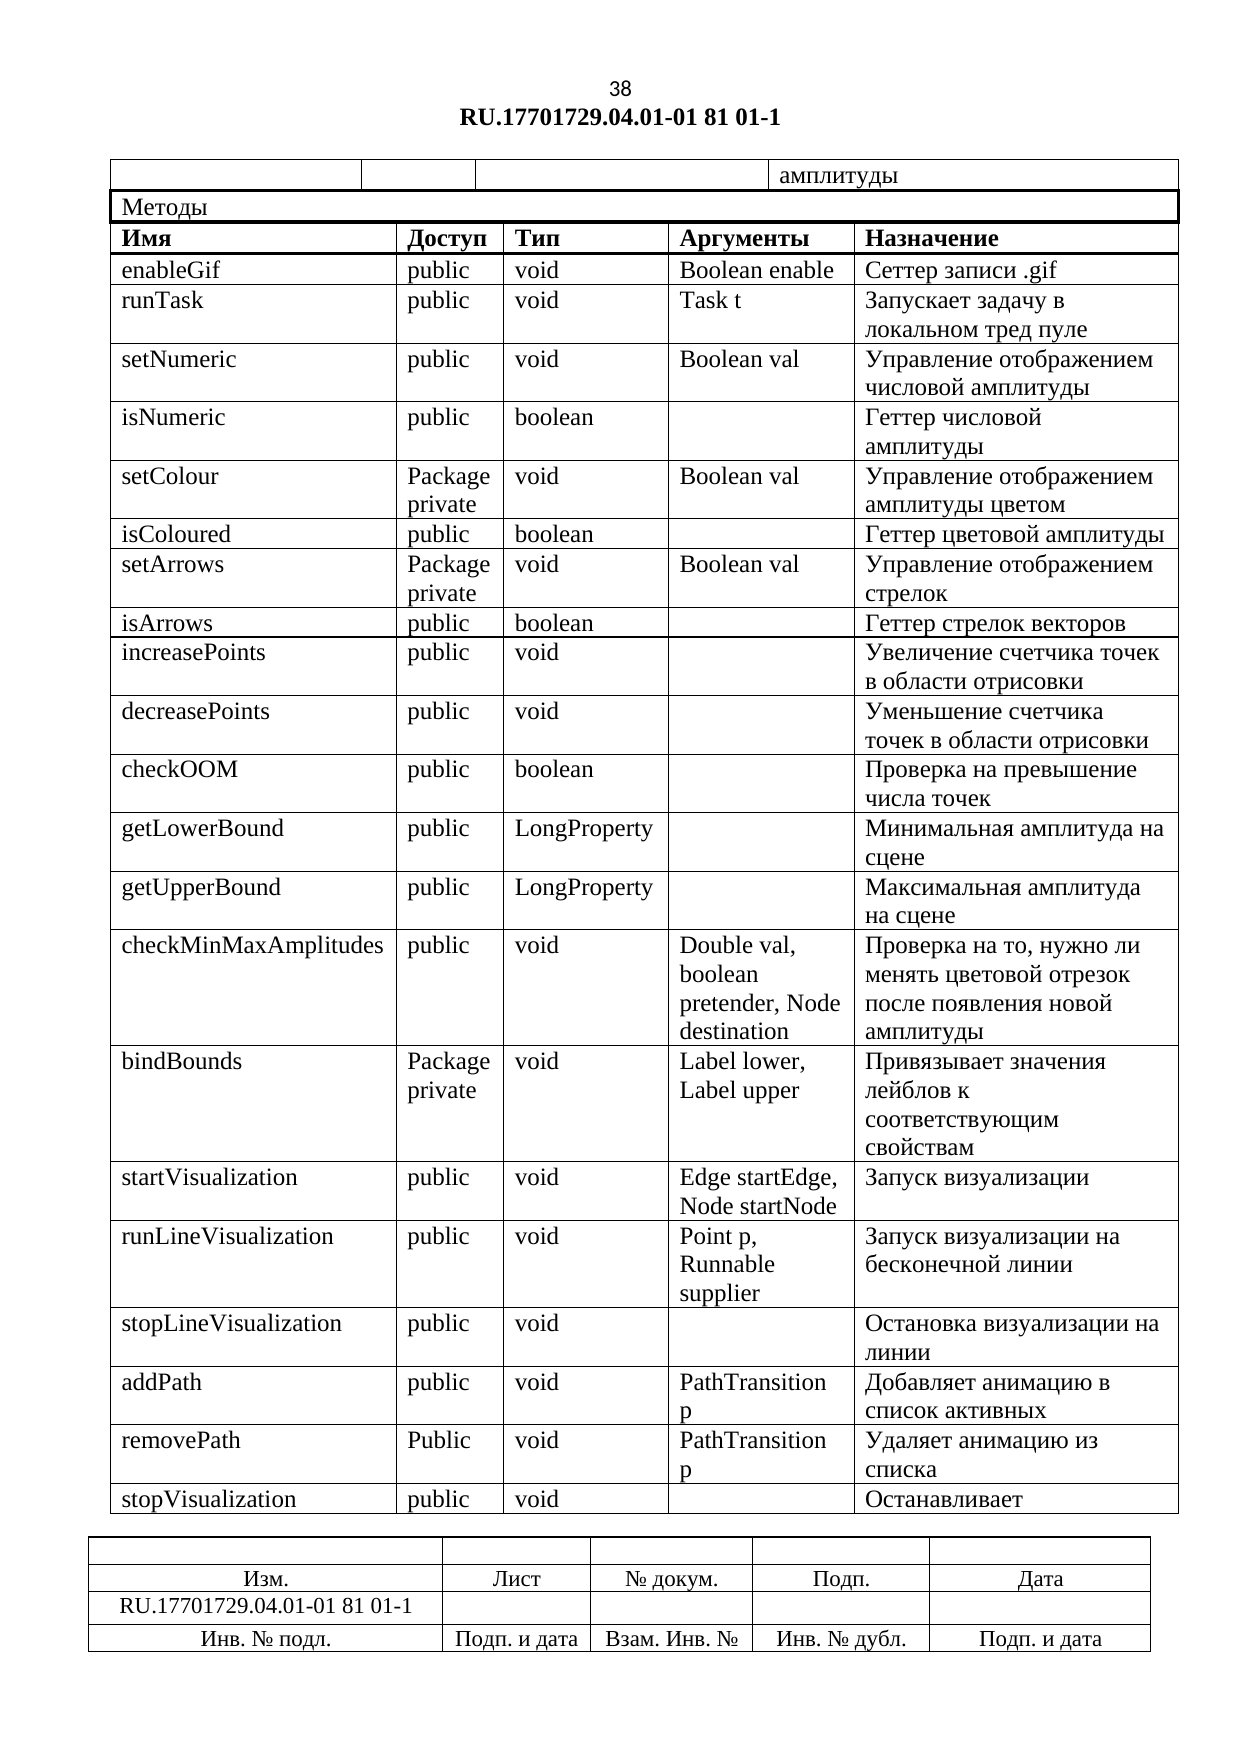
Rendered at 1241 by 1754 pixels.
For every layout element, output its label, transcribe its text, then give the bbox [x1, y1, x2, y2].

table_cell Геттер числовой амплитуды [855, 402, 1178, 460]
table_cell Управление отображением стрелок [855, 549, 1178, 607]
table_cell bindBounds [111, 1046, 396, 1161]
table_cell Назначение [855, 224, 1178, 252]
table_cell Task t [669, 285, 854, 343]
table_cell Максимальная амплитуда на сцене [855, 872, 1178, 929]
table_cell [669, 519, 854, 548]
table_cell Имя [111, 224, 396, 252]
table_cell checkMinMaxAmplitudes [111, 930, 396, 1045]
table_cell Package private [397, 1046, 503, 1161]
table_cell Boolean enable [669, 255, 854, 284]
table_cell амплитуды [769, 160, 1178, 188]
table_cell setNumeric [111, 344, 396, 401]
table_cell public [397, 638, 503, 695]
table_cell void [504, 1308, 668, 1366]
table_cell Проверка на превышение числа точек [855, 755, 1178, 812]
table_cell Управление отображением амплитуды цветом [855, 461, 1178, 518]
table_cell isColoured [111, 519, 396, 548]
table_cell [669, 696, 854, 753]
table_cell Boolean val [669, 344, 854, 401]
table_cell setArrows [111, 549, 396, 607]
table_cell Edge startEdge, Node startNode [669, 1162, 854, 1220]
table_cell void [504, 930, 668, 1045]
table_cell void [504, 696, 668, 753]
table_cell Double val, boolean pretender, Node destination [669, 930, 854, 1045]
table_cell [476, 160, 768, 188]
table_cell public [397, 344, 503, 401]
table_cell Доступ [397, 224, 503, 252]
table_cell public [397, 696, 503, 753]
table_cell void [504, 549, 668, 607]
table_cell Геттер цветовой амплитуды [855, 519, 1178, 548]
table_cell startVisualization [111, 1162, 396, 1220]
table_cell Геттер стрелок векторов [855, 608, 1178, 636]
table_cell Уменьшение счетчика точек в области отрисовки [855, 696, 1178, 753]
table_cell Аргументы [669, 224, 854, 252]
table_cell void [504, 285, 668, 343]
table_cell setColour [111, 461, 396, 518]
table_cell [362, 160, 475, 188]
table_cell [669, 1484, 854, 1512]
table_cell LongProperty [504, 872, 668, 929]
table_cell isArrows [111, 608, 396, 636]
table_cell public [397, 519, 503, 548]
table_cell public [397, 285, 503, 343]
table_cell void [504, 1425, 668, 1483]
table_cell void [504, 1162, 668, 1220]
table_cell void [504, 461, 668, 518]
table_cell void [504, 1046, 668, 1161]
table_cell LongProperty [504, 813, 668, 871]
table_cell public [397, 255, 503, 284]
table_cell void [504, 638, 668, 695]
table_cell runTask [111, 285, 396, 343]
table_cell stopLineVisualization [111, 1308, 396, 1366]
table_cell Package private [397, 549, 503, 607]
table_cell checkOOM [111, 755, 396, 812]
table_cell [669, 872, 854, 929]
table_cell Добавляет анимацию в список активных [855, 1367, 1178, 1424]
table_cell Public [397, 1425, 503, 1483]
table_cell void [504, 1484, 668, 1512]
table_cell Boolean val [669, 549, 854, 607]
table_cell [669, 638, 854, 695]
table_cell public [397, 608, 503, 636]
table_cell public [397, 402, 503, 460]
table_cell addPath [111, 1367, 396, 1424]
table_cell Package private [397, 461, 503, 518]
table_cell Point p, Runnable supplier [669, 1221, 854, 1307]
table_cell Методы [112, 192, 1177, 220]
table_cell Проверка на то, нужно ли менять цветовой отрезок после появления новой амплитуды [855, 930, 1178, 1045]
table_cell public [397, 1367, 503, 1424]
table_cell Сеттер записи .gif [855, 255, 1178, 284]
table_cell increasePoints [111, 638, 396, 695]
table_cell removePath [111, 1425, 396, 1483]
table_cell stopVisualization [111, 1484, 396, 1512]
table_cell [669, 813, 854, 871]
table_cell Останавливает [855, 1484, 1178, 1512]
table_cell public [397, 1308, 503, 1366]
table_cell void [504, 255, 668, 284]
table_cell public [397, 755, 503, 812]
table_cell void [504, 344, 668, 401]
table_cell Запускает задачу в локальном тред пуле [855, 285, 1178, 343]
table_cell Тип [504, 224, 668, 252]
table_cell public [397, 872, 503, 929]
table_cell public [397, 930, 503, 1045]
table_cell decreasePoints [111, 696, 396, 753]
table_cell boolean [504, 519, 668, 548]
table_cell isNumeric [111, 402, 396, 460]
table_cell Привязывает значения лейблов к соответствующим свойствам [855, 1046, 1178, 1161]
table_cell [111, 160, 361, 188]
table_cell public [397, 813, 503, 871]
table_cell Удаляет анимацию из списка [855, 1425, 1178, 1483]
table_cell boolean [504, 608, 668, 636]
table_cell [669, 402, 854, 460]
table_cell Остановка визуализации на линии [855, 1308, 1178, 1366]
table_cell PathTransition p [669, 1425, 854, 1483]
table_cell [669, 755, 854, 812]
table_cell void [504, 1367, 668, 1424]
table_cell Boolean val [669, 461, 854, 518]
table_cell boolean [504, 402, 668, 460]
table_cell public [397, 1484, 503, 1512]
table_cell Label lower, Label upper [669, 1046, 854, 1161]
table_cell getLowerBound [111, 813, 396, 871]
table_cell enableGif [111, 255, 396, 284]
table_cell runLineVisualization [111, 1221, 396, 1307]
table_cell public [397, 1221, 503, 1307]
table_cell boolean [504, 755, 668, 812]
table_cell Запуск визуализации [855, 1162, 1178, 1220]
table_cell [669, 1308, 854, 1366]
table_cell void [504, 1221, 668, 1307]
table_cell public [397, 1162, 503, 1220]
table_cell Управление отображением числовой амплитуды [855, 344, 1178, 401]
table_cell Увеличение счетчика точек в области отрисовки [855, 638, 1178, 695]
table_cell Минимальная амплитуда на сцене [855, 813, 1178, 871]
table_cell getUpperBound [111, 872, 396, 929]
table_cell Запуск визуализации на бесконечной линии [855, 1221, 1178, 1307]
table_cell [669, 608, 854, 636]
table_cell PathTransition p [669, 1367, 854, 1424]
